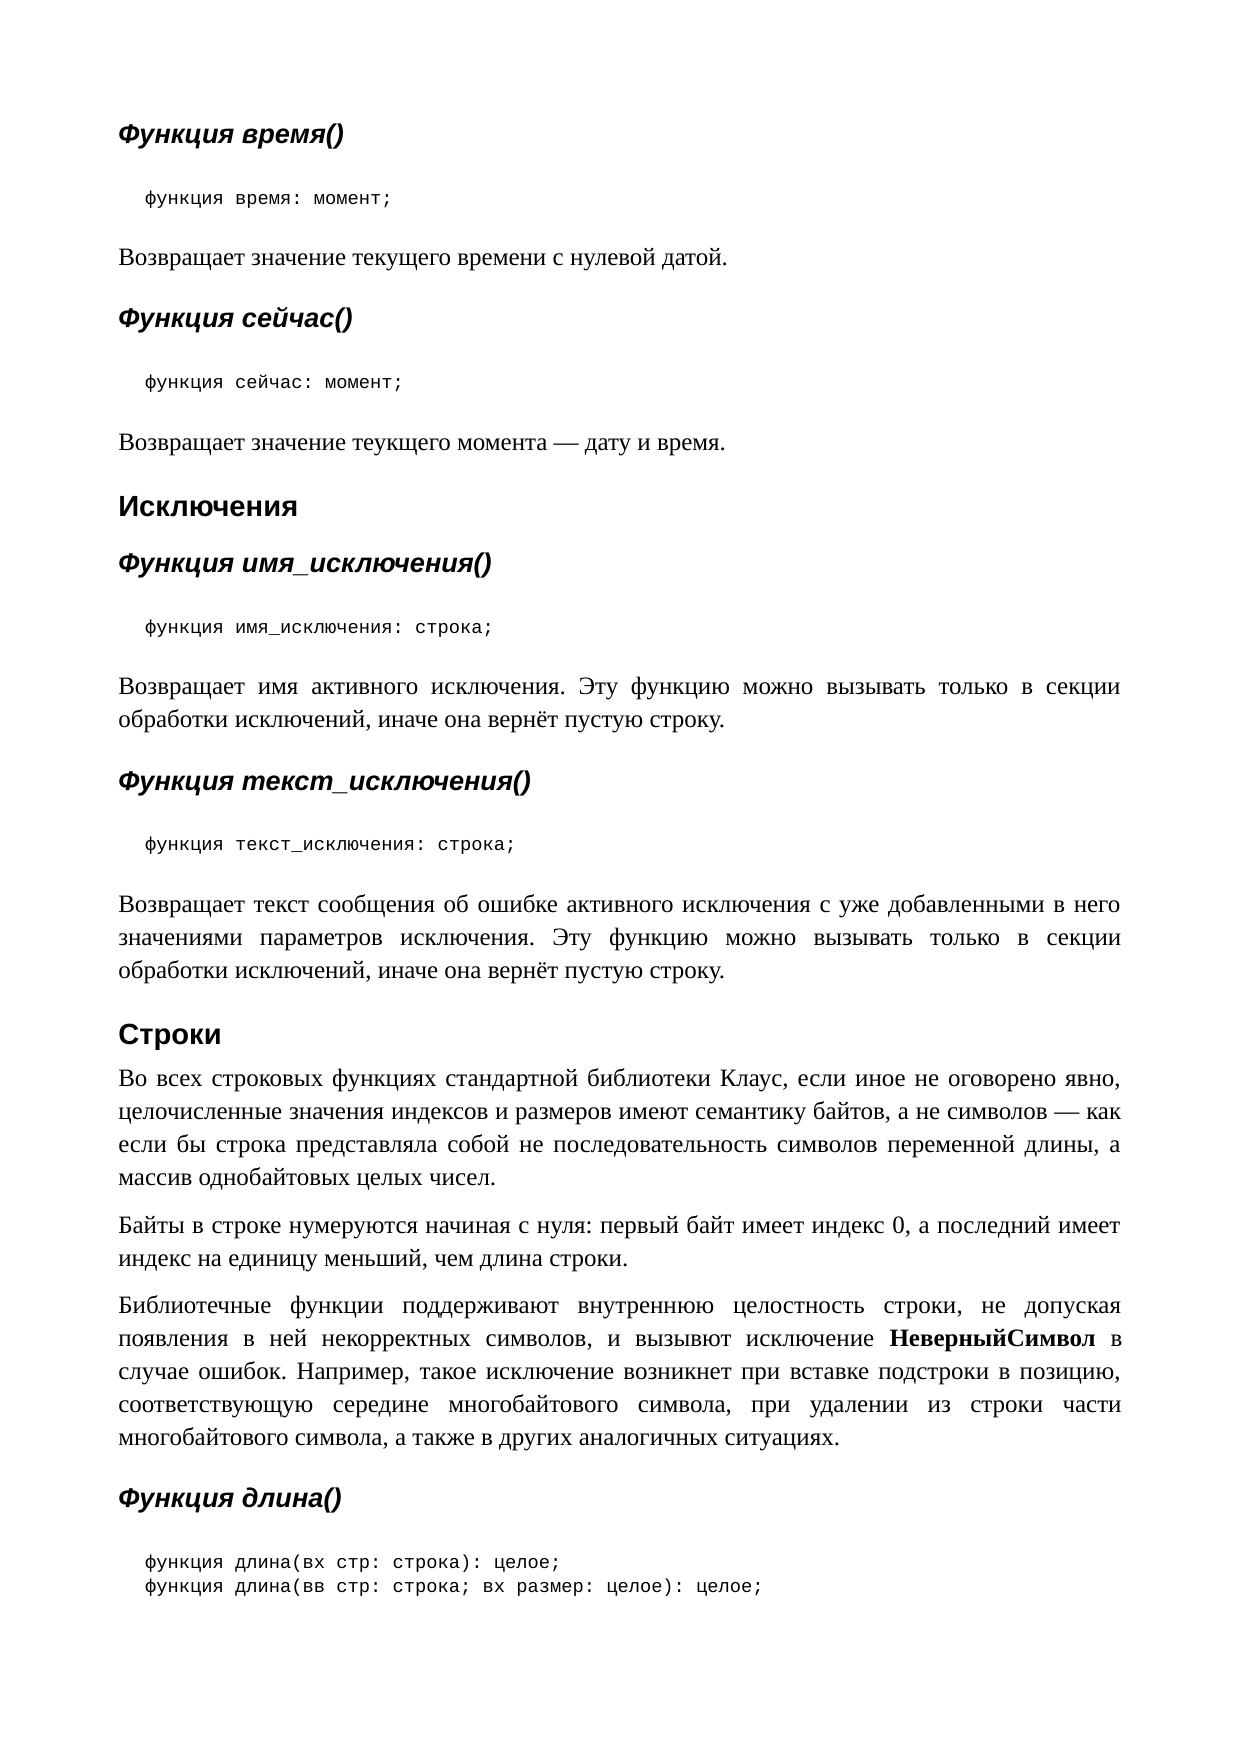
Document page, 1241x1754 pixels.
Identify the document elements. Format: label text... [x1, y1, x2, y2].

text Возвращает имя активного исключения. Эту функцию можно вызывать только в секции обработки исключений, иначе она вернёт пустую строку. [118, 671, 1122, 733]
subtitle Функция текст_исключения() [118, 764, 1122, 796]
subtitle Функция время() [118, 118, 1122, 149]
text Возвращает значение текущего времени с нулевой датой. [118, 242, 1122, 271]
text Байты в строке нумеруются начиная с нуля: первый байт имеет индекс 0, а последний имеет индекс на единицу меньший, чем длина строки. [118, 1210, 1122, 1271]
text функция длина(вх стр: строка): целое; [136, 1544, 1104, 1568]
subtitle Исключения [118, 489, 1122, 522]
subtitle Функция длина() [118, 1482, 1122, 1514]
subtitle Функция имя_исключения() [118, 547, 1122, 578]
text функция текст_исключения: строка; [136, 826, 1104, 865]
text функция сейчас: момент; [136, 364, 1104, 403]
subtitle Функция сейчас() [118, 302, 1122, 334]
text Возвращает значение теукщего момента — дату и время. [118, 427, 1122, 455]
text Библиотечные функции поддерживают внутреннюю целостность строки, не допуская появления в ней некорректных символов, и вызывют исключение НеверныйСимвол в случае ошибок. Например, такое исключение возникнет при вставке подстроки в позицию, соответствующую середине многобайтового символа, при удалении из строки части многобайтового символа, а также в других аналогичных ситуациях. [118, 1290, 1122, 1451]
text функция время: момент; [136, 179, 1104, 218]
text функция имя_исключения: строка; [136, 609, 1104, 648]
text Во всех строковых функциях стандартной библиотеки Клаус, если иное не оговорено явно, целочисленные значения индексов и размеров имеют семантику байтов, а не символов — как если бы строка представляла собой не последовательность символов переменной длины, а массив однобайтовых целых чисел. [118, 1063, 1122, 1191]
subtitle Строки [118, 1017, 1122, 1051]
text Возвращает текст сообщения об ошибке активного исключения с уже добавленными в него значениями параметров исключения. Эту функцию можно вызывать только в секции обработки исключений, иначе она вернёт пустую строку. [118, 889, 1122, 983]
text функция длина(вв стр: строка; вх размер: целое): целое; [136, 1568, 1104, 1607]
